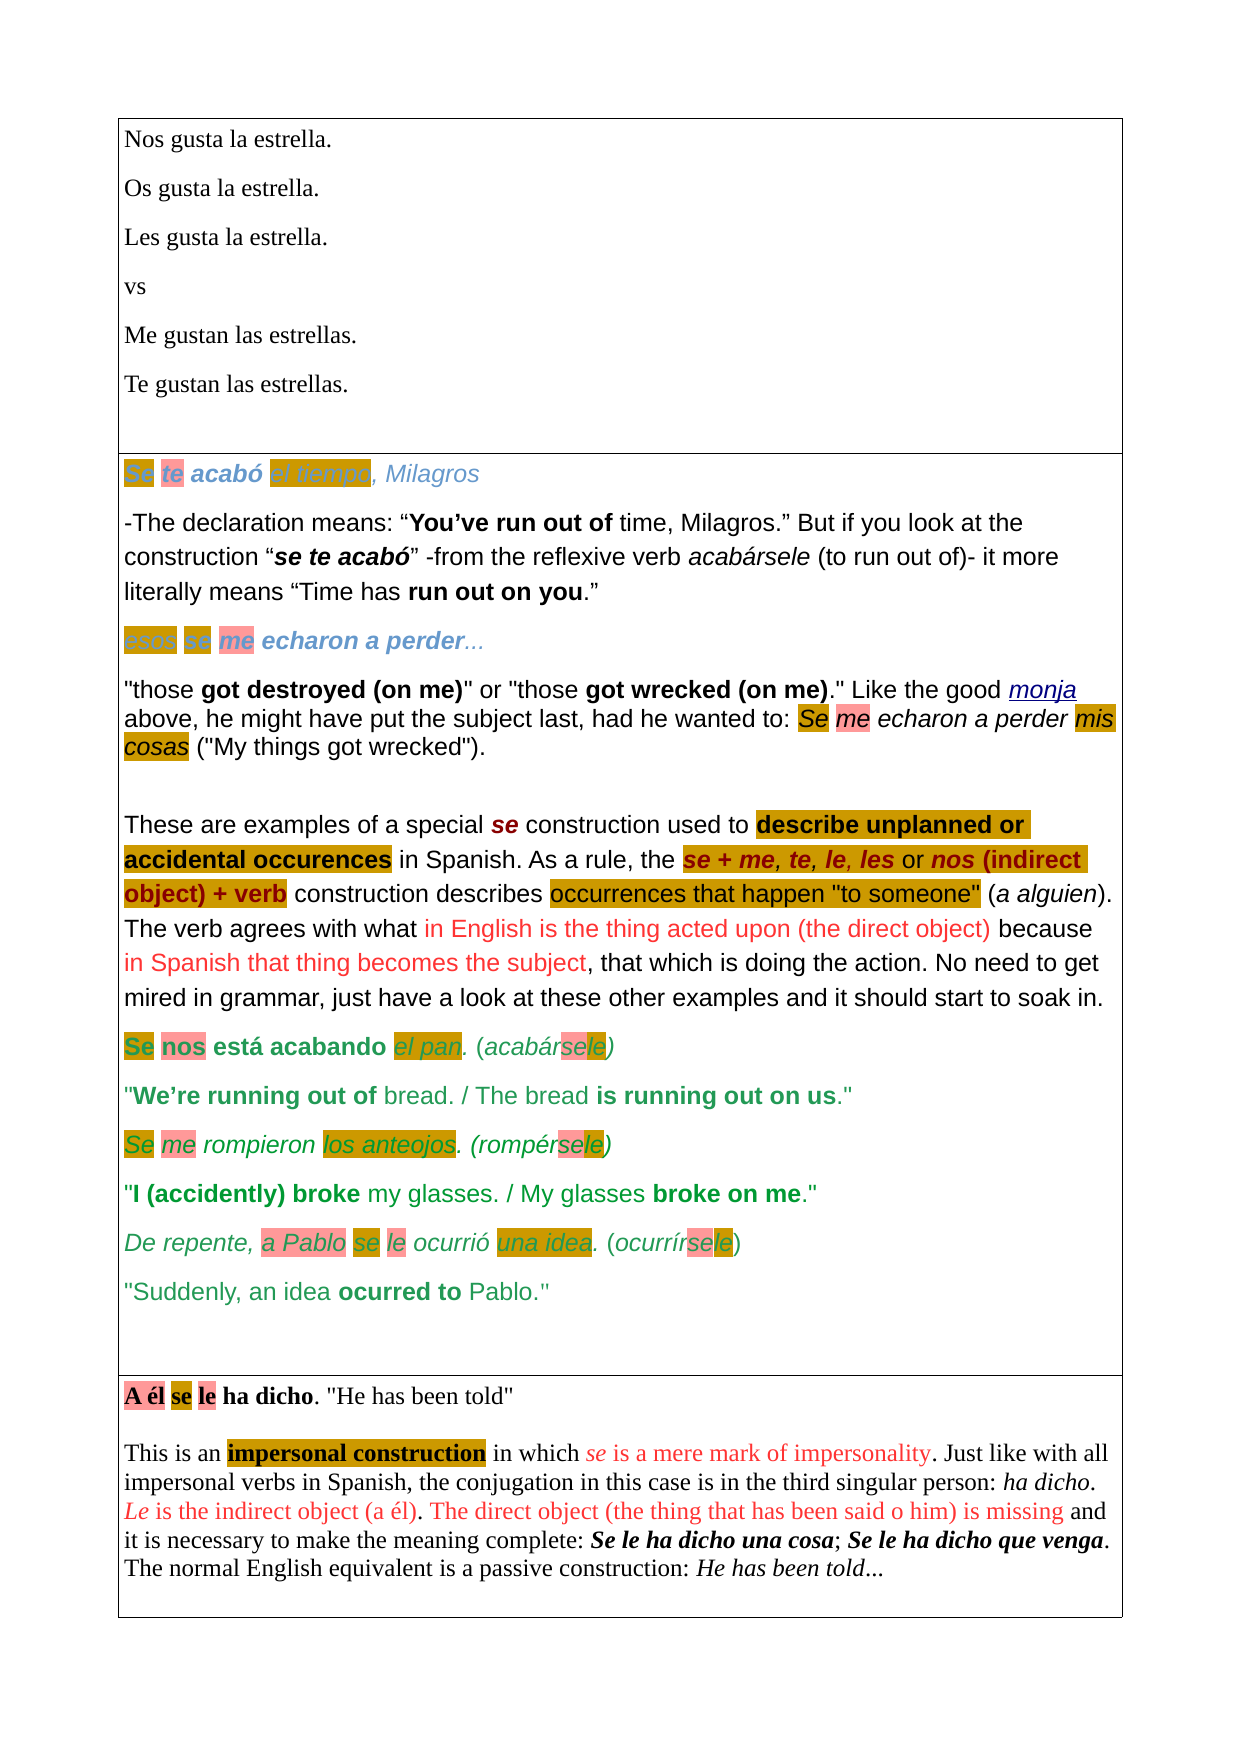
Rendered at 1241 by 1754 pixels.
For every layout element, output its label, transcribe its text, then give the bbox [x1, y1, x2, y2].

table_cell Se te acabó el tiempo, Milagros -The declaration means: “You’ve run out of time, Milagros.” But if you look at the construction “se te acabó” -from the reflexive verb acabársele (to run out of)- it more literally means “Time has run out on you.” esos se me echaron a perder... "those got destroyed (on me)" or "those got wrecked (on me)." Like the good monja above, he might have put the subject last, had he wanted to: Se me echaron a perder mis cosas ("My things got wrecked"). These are examples of a special se construction used to describe unplanned or accidental occurences in Spanish. As a rule, the se + me, te, le, les or nos (indirect object) + verb construction describes occurrences that happen "to someone" (a alguien). The verb agrees with what in English is the thing acted upon (the direct object) because in Spanish that thing becomes the subject, that which is doing the action. No need to get mired in grammar, just have a look at these other examples and it should start to soak in. Se nos está acabando el pan. (acabársele) "We’re running out of bread. / The bread is running out on us." Se me rompieron los anteojos. (rompérsele) "I (accidently) broke my glasses. / My glasses broke on me." De repente, a Pablo se le ocurrió una idea. (ocurrírsele) "Suddenly, an idea ocurred to Pablo." [119, 454, 1122, 1375]
table_cell Nos gusta la estrella. Os gusta la estrella. Les gusta la estrella. vs Me gustan las estrellas. Te gustan las estrellas. [119, 119, 1122, 453]
table_cell A él se le ha dicho. "He has been told" This is an impersonal construction in which se is a mere mark of impersonality. Just like with all impersonal verbs in Spanish, the conjugation in this case is in the third singular person: ha dicho. Le is the indirect object (a él). The direct object (the thing that has been said o him) is missing and it is necessary to make the meaning complete: Se le ha dicho una cosa; Se le ha dicho que venga. The normal English equivalent is a passive construction: He has been told... [119, 1376, 1122, 1617]
